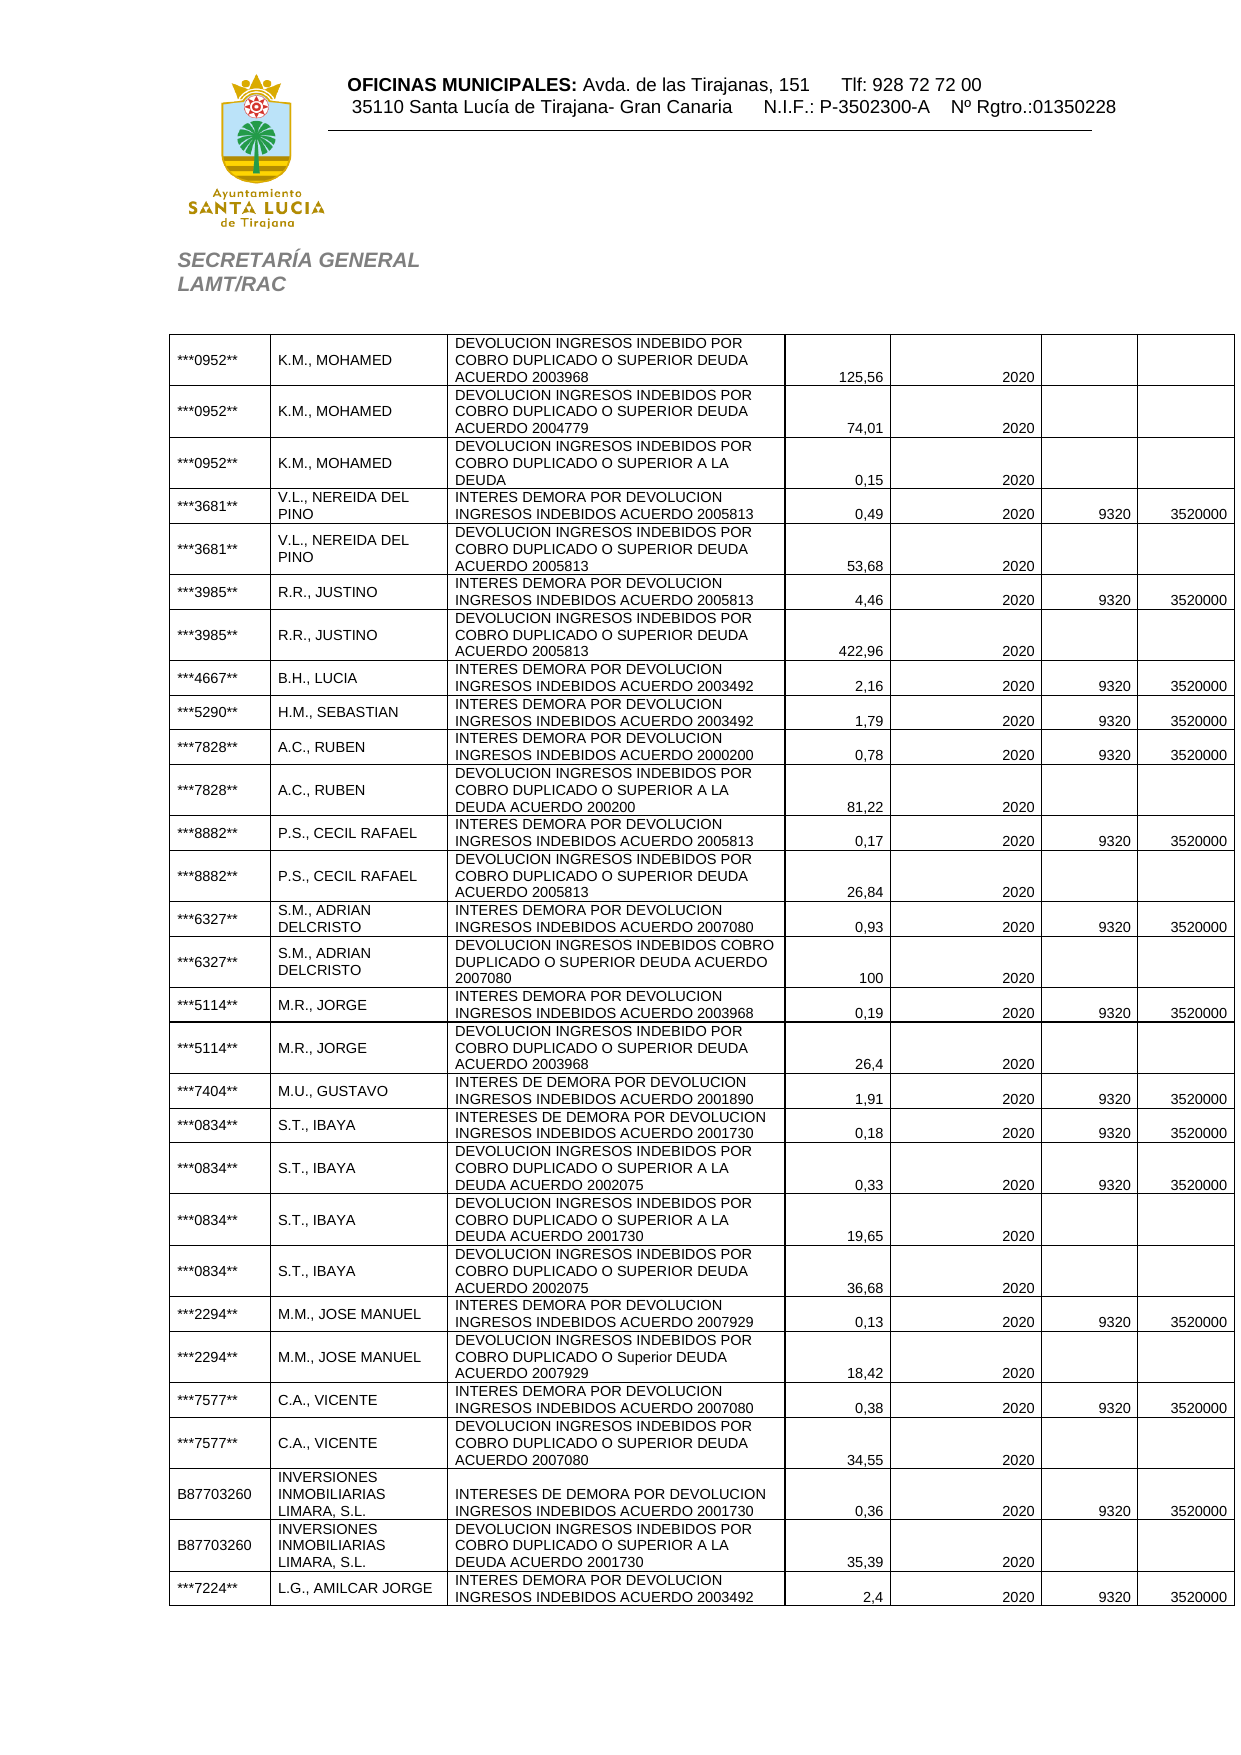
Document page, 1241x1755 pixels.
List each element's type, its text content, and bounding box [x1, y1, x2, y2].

table_cell 100 [786, 937, 890, 987]
table_cell M.M., JOSE MANUEL [271, 1297, 447, 1331]
table_cell 4,46 [786, 575, 890, 608]
table_cell INTERES DEMORA POR DEVOLUCION INGRESOS INDEBIDOS ACUERDO 2007929 [448, 1297, 784, 1331]
table_cell INTERES DEMORA POR DEVOLUCION INGRESOS INDEBIDOS ACUERDO 2005813 [448, 575, 784, 608]
table_cell INTERES DEMORA POR DEVOLUCION INGRESOS INDEBIDOS ACUERDO 2007080 [448, 902, 784, 936]
table_cell 9320 [1042, 661, 1137, 694]
table_cell 0,17 [786, 816, 890, 849]
table_cell B.H., LUCIA [271, 661, 447, 694]
table_cell H.M., SEBASTIAN [271, 696, 447, 729]
table_cell M.R., JORGE [271, 988, 447, 1021]
table_cell 1,79 [786, 696, 890, 729]
table_cell 9320 [1042, 696, 1137, 729]
table_cell [1042, 851, 1137, 901]
table_cell DEVOLUCION INGRESOS INDEBIDO POR COBRO DUPLICADO O SUPERIOR DEUDA ACUERDO 2003968 [448, 335, 784, 385]
table_cell 19,65 [786, 1194, 890, 1245]
table_cell 2020 [891, 902, 1041, 936]
table_cell 0,49 [786, 489, 890, 523]
table_cell DEVOLUCION INGRESOS INDEBIDOS POR COBRO DUPLICADO O SUPERIOR DEUDA ACUERDO 2005813 [448, 610, 784, 660]
table_cell 0,19 [786, 988, 890, 1021]
table_cell [1138, 610, 1234, 660]
table_cell 2020 [891, 1332, 1041, 1382]
table_cell 2020 [891, 696, 1041, 729]
table_cell [1138, 851, 1234, 901]
table_cell [1042, 524, 1137, 574]
table_cell [1042, 438, 1137, 488]
table_cell INVERSIONES INMOBILIARIAS LIMARA, S.L. [271, 1520, 447, 1571]
table_cell ***3681** [170, 524, 270, 574]
table_cell INTERES DE DEMORA POR DEVOLUCION INGRESOS INDEBIDOS ACUERDO 2001890 [448, 1074, 784, 1107]
table_cell INTERES DEMORA POR DEVOLUCION INGRESOS INDEBIDOS ACUERDO 2005813 [448, 489, 784, 523]
table_cell 3520000 [1138, 988, 1234, 1021]
table_cell 3520000 [1138, 902, 1234, 936]
table_cell 74,01 [786, 386, 890, 437]
table_cell 3520000 [1138, 575, 1234, 608]
table_cell ***3985** [170, 610, 270, 660]
table_cell 2020 [891, 1383, 1041, 1417]
table_cell DEVOLUCION INGRESOS INDEBIDOS POR COBRO DUPLICADO O SUPERIOR DEUDA ACUERDO 2005813 [448, 524, 784, 574]
table_cell [1042, 1246, 1137, 1296]
table_cell 2020 [891, 575, 1041, 608]
table_cell 2020 [891, 1418, 1041, 1468]
table_cell DEVOLUCION INGRESOS INDEBIDOS POR COBRO DUPLICADO O SUPERIOR DEUDA ACUERDO 2005813 [448, 851, 784, 901]
table_cell ***6327** [170, 937, 270, 987]
table_cell K.M., MOHAMED [271, 386, 447, 437]
table_cell [1138, 937, 1234, 987]
table_cell 2020 [891, 765, 1041, 815]
table_cell 0,15 [786, 438, 890, 488]
table_cell DEVOLUCION INGRESOS INDEBIDOS POR COBRO DUPLICADO O SUPERIOR A LA DEUDA ACUERDO 2001730 [448, 1194, 784, 1245]
table_cell S.T., IBAYA [271, 1109, 447, 1142]
table_cell 2020 [891, 1469, 1041, 1519]
table_cell 2020 [891, 1194, 1041, 1245]
table_cell [1138, 1246, 1234, 1296]
table_cell ***4667** [170, 661, 270, 694]
table_cell 2020 [891, 730, 1041, 764]
table_cell M.R., JORGE [271, 1023, 447, 1073]
table_cell 3520000 [1138, 696, 1234, 729]
table_cell [1042, 765, 1137, 815]
table_cell 3520000 [1138, 1109, 1234, 1142]
table_cell ***0952** [170, 386, 270, 437]
table_cell 2020 [891, 1246, 1041, 1296]
table_cell [1138, 524, 1234, 574]
table_cell ***2294** [170, 1332, 270, 1382]
table_cell 2020 [891, 1572, 1041, 1605]
table_cell 0,78 [786, 730, 890, 764]
table_cell 9320 [1042, 1383, 1137, 1417]
table_cell 2020 [891, 937, 1041, 987]
table_cell 2020 [891, 489, 1041, 523]
table_cell L.G., AMILCAR JORGE [271, 1572, 447, 1605]
table_cell V.L., NEREIDA DEL PINO [271, 524, 447, 574]
table_cell 3520000 [1138, 1469, 1234, 1519]
table_cell 2020 [891, 851, 1041, 901]
table_cell 3520000 [1138, 816, 1234, 849]
table_cell 2020 [891, 816, 1041, 849]
table_cell INTERES DEMORA POR DEVOLUCION INGRESOS INDEBIDOS ACUERDO 2003492 [448, 661, 784, 694]
table_cell 0,33 [786, 1143, 890, 1193]
table_cell ***3681** [170, 489, 270, 523]
table_cell DEVOLUCION INGRESOS INDEBIDOS POR COBRO DUPLICADO O SUPERIOR DEUDA ACUERDO 2002075 [448, 1246, 784, 1296]
table_cell 18,42 [786, 1332, 890, 1382]
table_cell S.T., IBAYA [271, 1143, 447, 1193]
table_cell ***8882** [170, 851, 270, 901]
table_cell 9320 [1042, 1297, 1137, 1331]
table_cell 0,18 [786, 1109, 890, 1142]
table_cell 2020 [891, 1520, 1041, 1571]
table_cell 2020 [891, 386, 1041, 437]
table_cell DEVOLUCION INGRESOS INDEBIDOS COBRO DUPLICADO O SUPERIOR DEUDA ACUERDO 2007080 [448, 937, 784, 987]
table_cell [1042, 1418, 1137, 1468]
table_cell DEVOLUCION INGRESOS INDEBIDOS POR COBRO DUPLICADO O SUPERIOR A LA DEUDA ACUERDO 200200 [448, 765, 784, 815]
table_cell B87703260 [170, 1520, 270, 1571]
table_cell 2020 [891, 1023, 1041, 1073]
table_cell [1138, 1023, 1234, 1073]
table_cell INTERES DEMORA POR DEVOLUCION INGRESOS INDEBIDOS ACUERDO 2003492 [448, 1572, 784, 1605]
table_cell 0,36 [786, 1469, 890, 1519]
table_cell ***3985** [170, 575, 270, 608]
table_cell R.R., JUSTINO [271, 575, 447, 608]
table_cell DEVOLUCION INGRESOS INDEBIDOS POR COBRO DUPLICADO O SUPERIOR DEUDA ACUERDO 2004779 [448, 386, 784, 437]
table_cell 2020 [891, 1297, 1041, 1331]
table_cell 1,91 [786, 1074, 890, 1107]
table_cell ***5290** [170, 696, 270, 729]
table_cell 9320 [1042, 489, 1137, 523]
table_cell DEVOLUCION INGRESOS INDEBIDOS POR COBRO DUPLICADO O SUPERIOR DEUDA ACUERDO 2007080 [448, 1418, 784, 1468]
table_cell 9320 [1042, 1074, 1137, 1107]
table_cell ***7828** [170, 730, 270, 764]
table_cell 9320 [1042, 730, 1137, 764]
table_cell INTERES DEMORA POR DEVOLUCION INGRESOS INDEBIDOS ACUERDO 2003968 [448, 988, 784, 1021]
table_cell 2020 [891, 1109, 1041, 1142]
table_cell V.L., NEREIDA DEL PINO [271, 489, 447, 523]
table_cell INTERES DEMORA POR DEVOLUCION INGRESOS INDEBIDOS ACUERDO 2007080 [448, 1383, 784, 1417]
table_cell [1042, 610, 1137, 660]
table_cell 2020 [891, 661, 1041, 694]
table_cell S.M., ADRIAN DELCRISTO [271, 902, 447, 936]
table_cell ***7577** [170, 1383, 270, 1417]
table_cell ***7404** [170, 1074, 270, 1107]
table_cell ***7828** [170, 765, 270, 815]
table_cell 3520000 [1138, 1143, 1234, 1193]
table_cell C.A., VICENTE [271, 1418, 447, 1468]
table_cell [1042, 386, 1137, 437]
table_cell 3520000 [1138, 661, 1234, 694]
table_cell INVERSIONES INMOBILIARIAS LIMARA, S.L. [271, 1469, 447, 1519]
table_cell M.M., JOSE MANUEL [271, 1332, 447, 1382]
table_cell [1042, 1520, 1137, 1571]
table_cell INTERES DEMORA POR DEVOLUCION INGRESOS INDEBIDOS ACUERDO 2000200 [448, 730, 784, 764]
table_cell 0,13 [786, 1297, 890, 1331]
table_cell DEVOLUCION INGRESOS INDEBIDO POR COBRO DUPLICADO O SUPERIOR DEUDA ACUERDO 2003968 [448, 1023, 784, 1073]
table_cell ***7224** [170, 1572, 270, 1605]
table_cell 34,55 [786, 1418, 890, 1468]
table_cell 9320 [1042, 988, 1137, 1021]
table_cell ***6327** [170, 902, 270, 936]
table_cell INTERESES DE DEMORA POR DEVOLUCION INGRESOS INDEBIDOS ACUERDO 2001730 [448, 1109, 784, 1142]
table_cell [1138, 335, 1234, 385]
table_cell S.T., IBAYA [271, 1246, 447, 1296]
table_cell DEVOLUCION INGRESOS INDEBIDOS POR COBRO DUPLICADO O SUPERIOR A LA DEUDA ACUERDO 2002075 [448, 1143, 784, 1193]
table_cell R.R., JUSTINO [271, 610, 447, 660]
table_cell 422,96 [786, 610, 890, 660]
table_cell DEVOLUCION INGRESOS INDEBIDOS POR COBRO DUPLICADO O SUPERIOR A LA DEUDA [448, 438, 784, 488]
table_cell [1042, 937, 1137, 987]
table_cell 2020 [891, 1074, 1041, 1107]
table_cell 26,84 [786, 851, 890, 901]
table_cell 3520000 [1138, 1383, 1234, 1417]
table_cell ***0834** [170, 1143, 270, 1193]
table_cell 2020 [891, 524, 1041, 574]
table_cell [1138, 1194, 1234, 1245]
table_cell 2020 [891, 1143, 1041, 1193]
table_cell DEVOLUCION INGRESOS INDEBIDOS POR COBRO DUPLICADO O Superior DEUDA ACUERDO 2007929 [448, 1332, 784, 1382]
table_cell 125,56 [786, 335, 890, 385]
table_cell 36,68 [786, 1246, 890, 1296]
table_cell K.M., MOHAMED [271, 438, 447, 488]
table_cell 2020 [891, 610, 1041, 660]
table_cell ***2294** [170, 1297, 270, 1331]
table_cell 9320 [1042, 575, 1137, 608]
table_cell [1042, 1332, 1137, 1382]
table_cell 3520000 [1138, 1297, 1234, 1331]
table_cell ***5114** [170, 988, 270, 1021]
table_cell [1138, 438, 1234, 488]
table_cell [1138, 1520, 1234, 1571]
table_cell INTERESES DE DEMORA POR DEVOLUCION INGRESOS INDEBIDOS ACUERDO 2001730 [448, 1469, 784, 1519]
table_cell 0,38 [786, 1383, 890, 1417]
table_cell [1138, 1418, 1234, 1468]
table_cell ***7577** [170, 1418, 270, 1468]
table_cell 9320 [1042, 816, 1137, 849]
table_cell A.C., RUBEN [271, 730, 447, 764]
table_cell INTERES DEMORA POR DEVOLUCION INGRESOS INDEBIDOS ACUERDO 2003492 [448, 696, 784, 729]
table_cell 2020 [891, 335, 1041, 385]
table_cell K.M., MOHAMED [271, 335, 447, 385]
table_cell A.C., RUBEN [271, 765, 447, 815]
table_cell 2020 [891, 438, 1041, 488]
table_cell [1042, 1194, 1137, 1245]
table_cell [1042, 1023, 1137, 1073]
table_cell ***8882** [170, 816, 270, 849]
table_cell 26,4 [786, 1023, 890, 1073]
table_cell 81,22 [786, 765, 890, 815]
table_cell 9320 [1042, 1572, 1137, 1605]
table_cell DEVOLUCION INGRESOS INDEBIDOS POR COBRO DUPLICADO O SUPERIOR A LA DEUDA ACUERDO 2001730 [448, 1520, 784, 1571]
table_cell ***0952** [170, 335, 270, 385]
table_cell 3520000 [1138, 1074, 1234, 1107]
table_cell 53,68 [786, 524, 890, 574]
table_cell P.S., CECIL RAFAEL [271, 816, 447, 849]
table_cell [1138, 1332, 1234, 1382]
table_cell INTERES DEMORA POR DEVOLUCION INGRESOS INDEBIDOS ACUERDO 2005813 [448, 816, 784, 849]
table_cell 3520000 [1138, 489, 1234, 523]
table_cell ***0834** [170, 1194, 270, 1245]
table_cell 35,39 [786, 1520, 890, 1571]
table_cell 0,93 [786, 902, 890, 936]
table_cell [1138, 765, 1234, 815]
table_cell P.S., CECIL RAFAEL [271, 851, 447, 901]
table_cell 9320 [1042, 1109, 1137, 1142]
table_cell S.T., IBAYA [271, 1194, 447, 1245]
table_cell B87703260 [170, 1469, 270, 1519]
table_cell ***0834** [170, 1109, 270, 1142]
table_cell ***5114** [170, 1023, 270, 1073]
table_cell [1138, 386, 1234, 437]
table_cell 9320 [1042, 902, 1137, 936]
table_cell S.M., ADRIAN DELCRISTO [271, 937, 447, 987]
table_cell 3520000 [1138, 1572, 1234, 1605]
table_cell ***0834** [170, 1246, 270, 1296]
table_cell C.A., VICENTE [271, 1383, 447, 1417]
table_cell 2,4 [786, 1572, 890, 1605]
table_cell M.U., GUSTAVO [271, 1074, 447, 1107]
table_cell 2020 [891, 988, 1041, 1021]
table_cell 9320 [1042, 1143, 1137, 1193]
table_cell 2,16 [786, 661, 890, 694]
table_cell ***0952** [170, 438, 270, 488]
table_cell [1042, 335, 1137, 385]
table_cell 3520000 [1138, 730, 1234, 764]
table_cell 9320 [1042, 1469, 1137, 1519]
